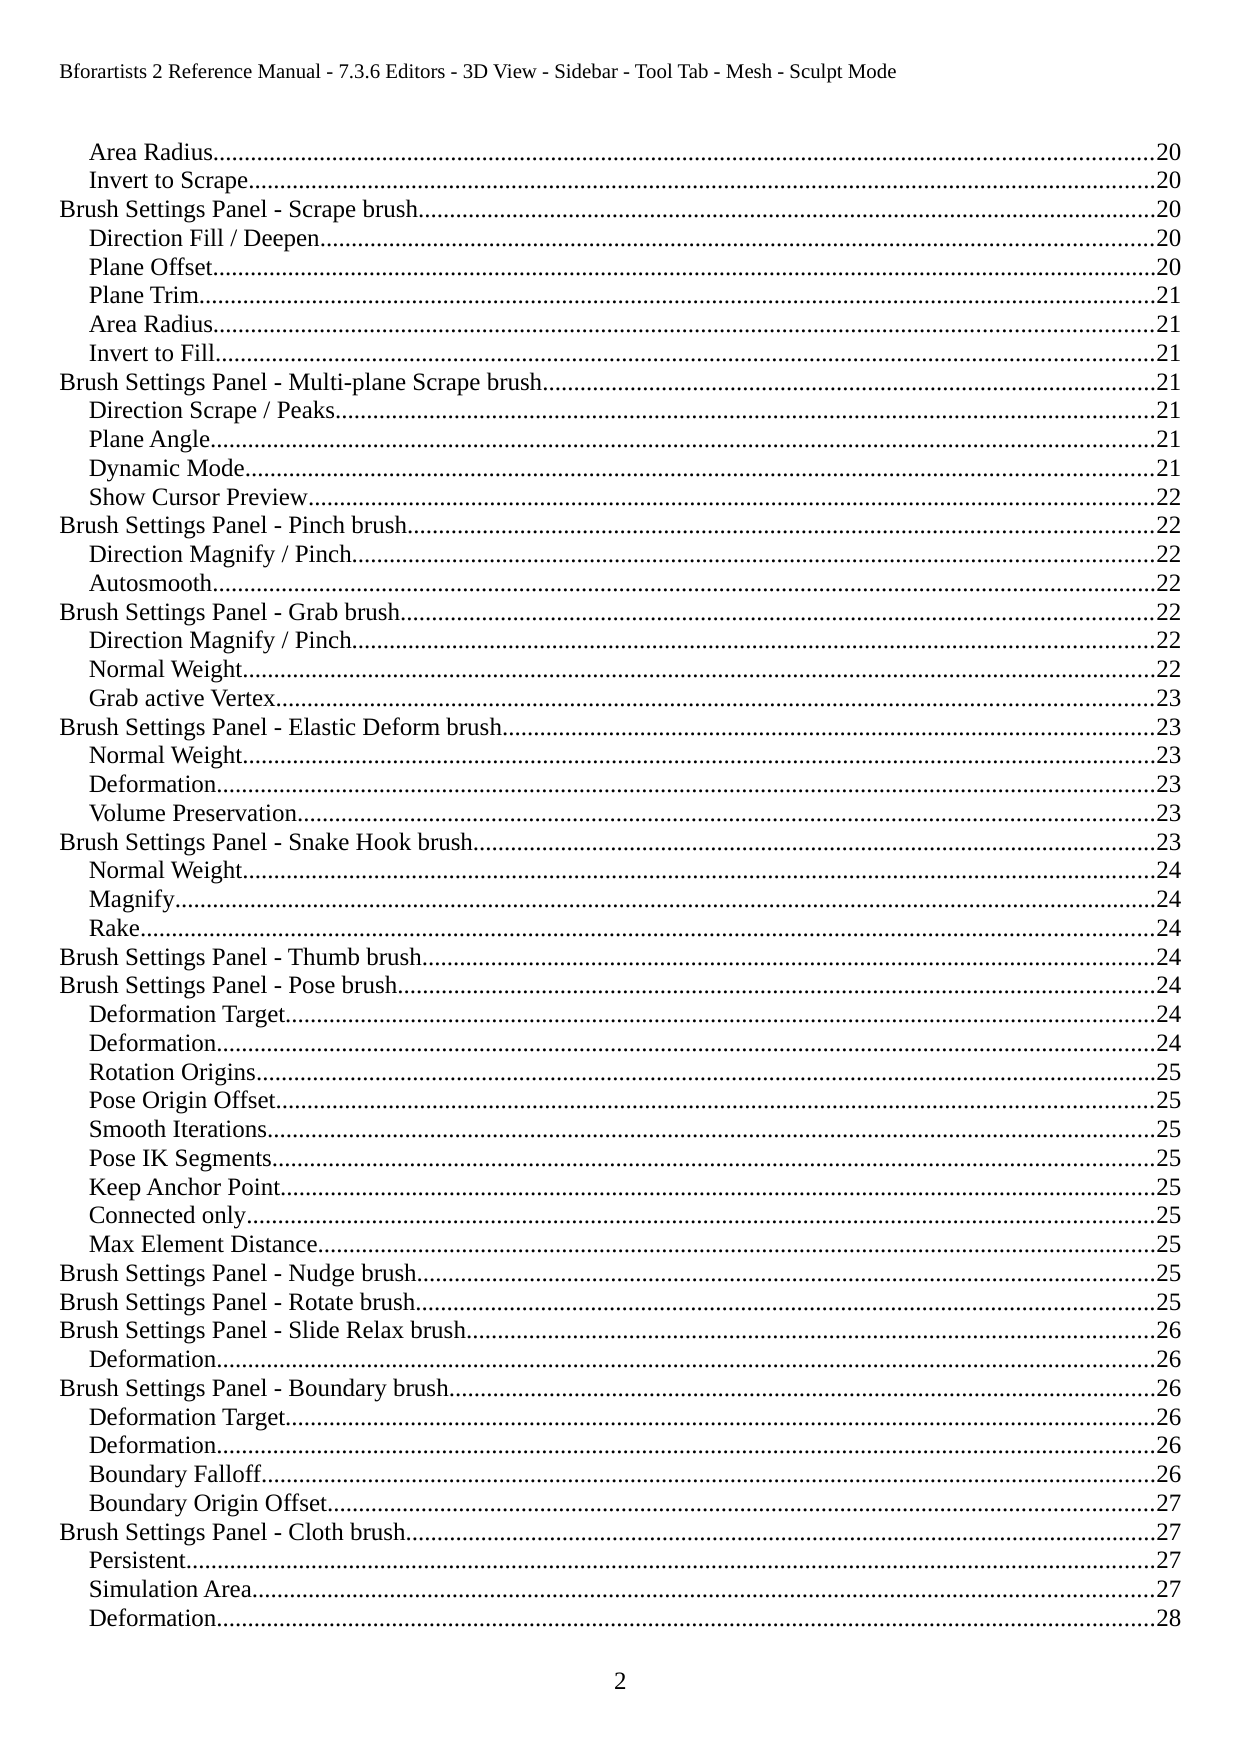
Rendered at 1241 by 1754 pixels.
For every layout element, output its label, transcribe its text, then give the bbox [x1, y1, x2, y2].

text Rake 24 [88, 913, 1181, 942]
text Brush Settings Panel - Boundary brush 26 [59, 1373, 1181, 1402]
text Deformation Target 26 [88, 1402, 1181, 1430]
text Deformation 26 [88, 1344, 1181, 1373]
text Brush Settings Panel - Grab brush 22 [59, 597, 1181, 625]
text Deformation 28 [88, 1603, 1181, 1632]
text Boundary Origin Offset 27 [88, 1488, 1181, 1517]
text Simulation Area 27 [88, 1574, 1181, 1603]
text Connected only 25 [88, 1200, 1181, 1229]
text Boundary Falloff 26 [88, 1459, 1181, 1488]
text Brush Settings Panel - Rotate brush 25 [59, 1287, 1181, 1315]
text Smooth Iterations 25 [88, 1114, 1181, 1143]
text Brush Settings Panel - Multi-plane Scrape brush 21 [59, 367, 1181, 395]
text Brush Settings Panel - Slide Relax brush 26 [59, 1315, 1181, 1344]
text Plane Trim 21 [88, 280, 1181, 309]
text Area Radius 21 [88, 309, 1181, 338]
text Deformation 24 [88, 1028, 1181, 1057]
text Normal Weight 22 [88, 654, 1181, 683]
text Direction Fill / Deepen 20 [88, 223, 1181, 252]
text Plane Offset 20 [88, 252, 1181, 280]
text Brush Settings Panel - Thumb brush 24 [59, 942, 1181, 970]
text Autosmooth 22 [88, 568, 1181, 597]
text Normal Weight 24 [88, 855, 1181, 884]
text Brush Settings Panel - Scrape brush 20 [59, 194, 1181, 223]
text Rotation Origins 25 [88, 1057, 1181, 1085]
text Pose Origin Offset 25 [88, 1085, 1181, 1114]
text Deformation 26 [88, 1430, 1181, 1459]
text Direction Magnify / Pinch 22 [88, 539, 1181, 568]
text Pose IK Segments 25 [88, 1143, 1181, 1172]
text Grab active Vertex 23 [88, 683, 1181, 712]
text Keep Anchor Point 25 [88, 1172, 1181, 1200]
text Brush Settings Panel - Elastic Deform brush 23 [59, 712, 1181, 740]
text Direction Scrape / Peaks 21 [88, 395, 1181, 424]
text Deformation 23 [88, 769, 1181, 798]
text Brush Settings Panel - Snake Hook brush 23 [59, 827, 1181, 855]
text Magnify 24 [88, 884, 1181, 913]
text Show Cursor Preview 22 [88, 482, 1181, 510]
text Deformation Target 24 [88, 999, 1181, 1028]
text Brush Settings Panel - Pinch brush 22 [59, 510, 1181, 539]
text Dynamic Mode 21 [88, 453, 1181, 482]
text Max Element Distance 25 [88, 1229, 1181, 1258]
text Brush Settings Panel - Pose brush 24 [59, 970, 1181, 999]
text Brush Settings Panel - Cloth brush 27 [59, 1517, 1181, 1545]
text Area Radius 20 [88, 137, 1181, 165]
text Plane Angle 21 [88, 424, 1181, 453]
text Invert to Scrape 20 [88, 165, 1181, 194]
text Persistent 27 [88, 1545, 1181, 1574]
text Volume Preservation 23 [88, 798, 1181, 827]
text Direction Magnify / Pinch 22 [88, 625, 1181, 654]
text Normal Weight 23 [88, 740, 1181, 769]
text Brush Settings Panel - Nudge brush 25 [59, 1258, 1181, 1287]
text Invert to Fill 21 [88, 338, 1181, 367]
